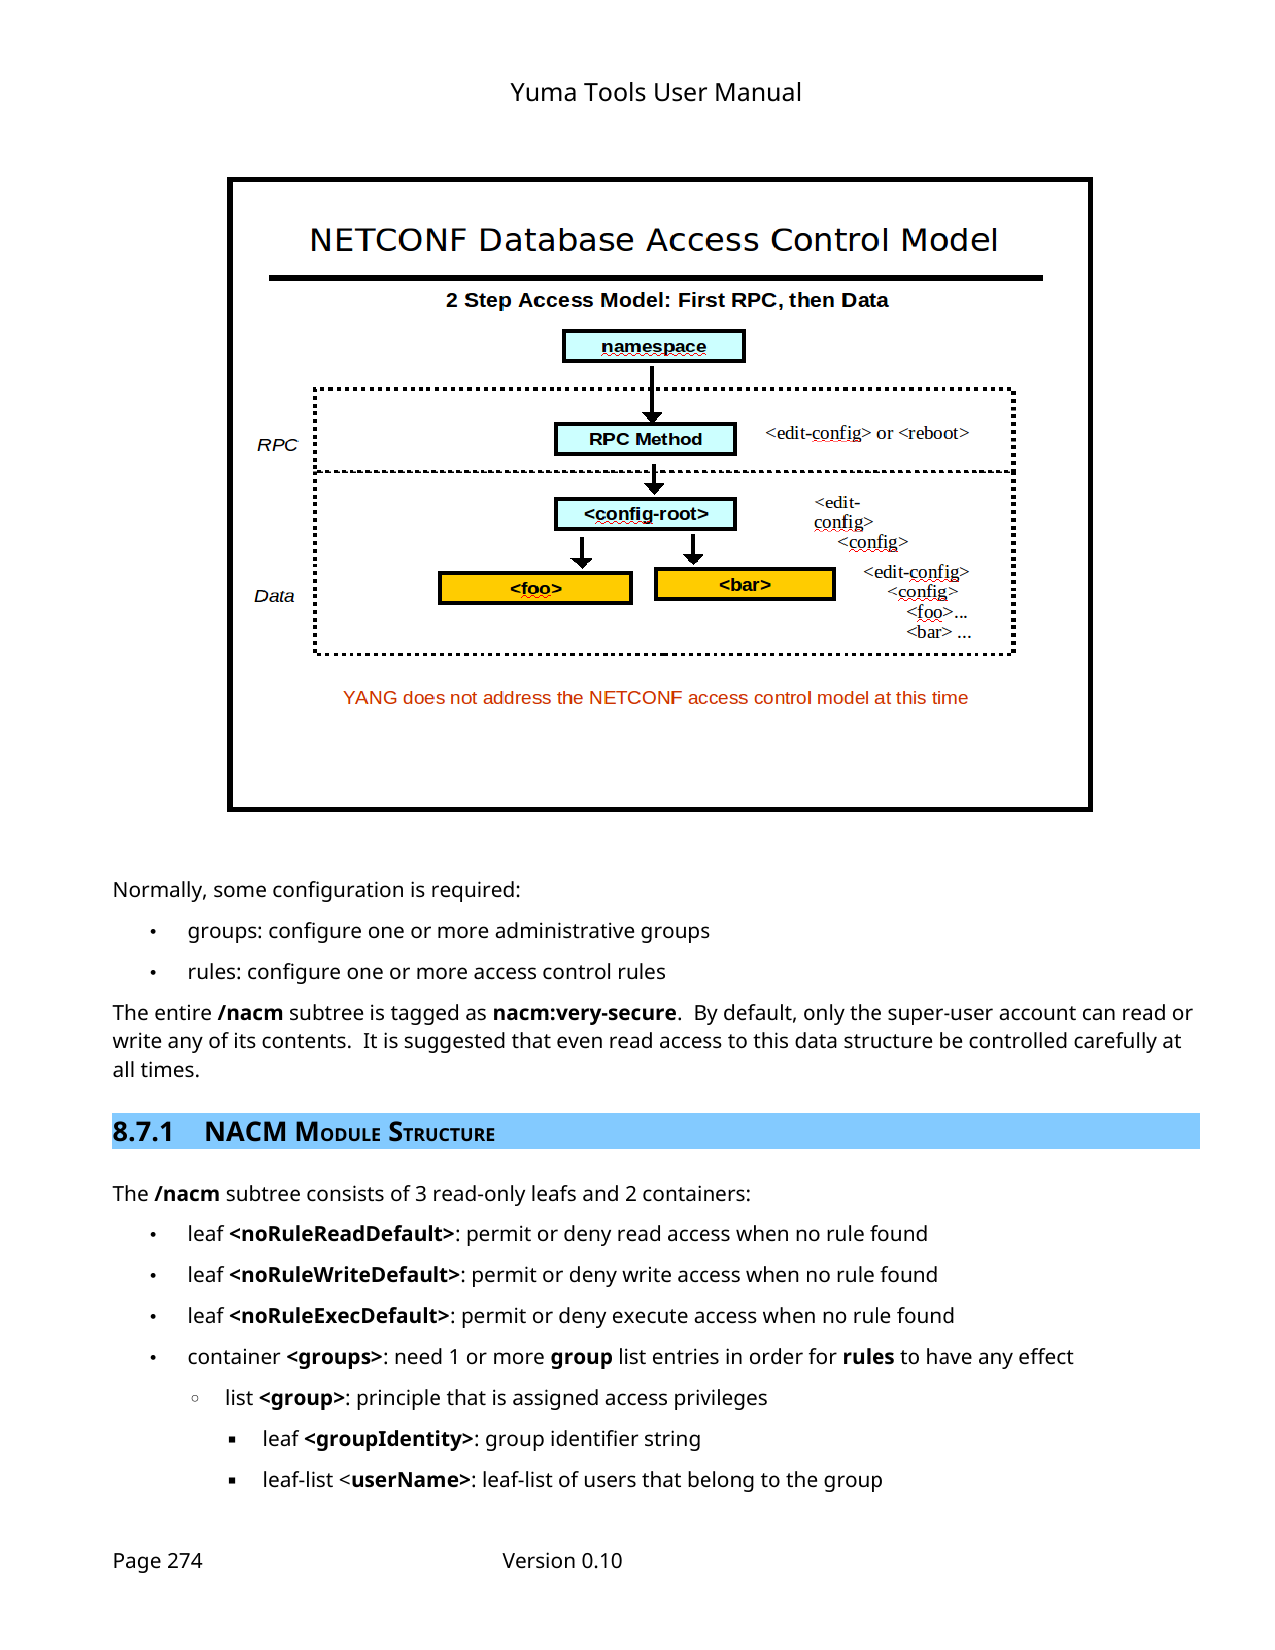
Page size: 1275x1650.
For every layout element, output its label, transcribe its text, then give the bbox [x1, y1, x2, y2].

list leaf <noRuleExecDefault>: permit or deny execute access when no rule found [150, 1301, 1200, 1330]
list list <group>: principle that is assigned access privileges [187, 1383, 1200, 1412]
list container <groups>: need 1 or more group list entries in order for rules to have any effect [150, 1342, 1200, 1371]
list leaf-list <userName>: leaf-list of users that belong to the group [225, 1465, 1200, 1494]
picture [162, 138, 1151, 835]
list groups: configure one or more administrative groups [150, 916, 1200, 945]
list rules: configure one or more access control rules [150, 957, 1200, 986]
text The /nacm subtree consists of 3 read-only leafs and 2 containers: [112, 1179, 1200, 1207]
text Normally, some configuration is required: [112, 875, 1200, 904]
subtitle NACM Module Structure [112, 1113, 1200, 1149]
list leaf <noRuleReadDefault>: permit or deny read access when no rule found [150, 1219, 1200, 1248]
text The entire /nacm subtree is tagged as nacm:very-secure. By default, only the super-user account can read or write any of its contents. It is suggested that even read access to this data structure be controlled carefully at all times. [112, 998, 1200, 1083]
list leaf <noRuleWriteDefault>: permit or deny write access when no rule found [150, 1261, 1200, 1289]
list leaf <groupIdentity>: group identifier string [225, 1424, 1200, 1453]
